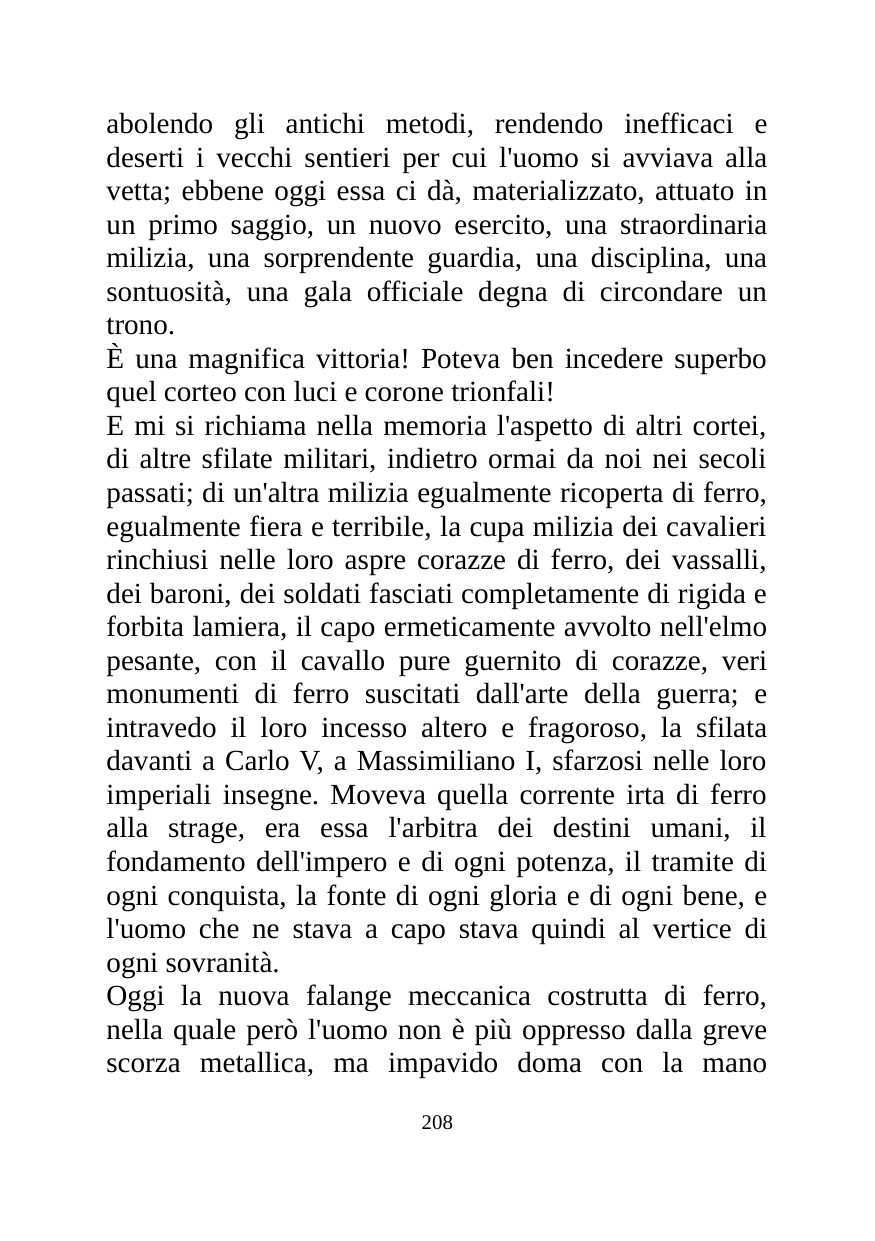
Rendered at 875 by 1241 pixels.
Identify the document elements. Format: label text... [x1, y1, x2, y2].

text È una magnifica vittoria! Poteva ben incedere superbo quel corteo con luci e corone trionfali! [106, 341, 768, 408]
text abolendo gli antichi metodi, rendendo inefficaci e deserti i vecchi sentieri per cui l'uomo si avviava alla vetta; ebbene oggi essa ci dà, materializzato, attuato in un primo saggio, un nuovo esercito, una straordinaria milizia, una sorprendente guardia, una disciplina, una sontuosità, una gala officiale degna di circondare un trono. [106, 106, 768, 341]
text E mi si richiama nella memoria l'aspetto di altri cortei, di altre sfilate militari, indietro ormai da noi nei secoli passati; di un'altra milizia egualmente ricoperta di ferro, egualmente fiera e terribile, la cupa milizia dei cavalieri rinchiusi nelle loro aspre corazze di ferro, dei vassalli, dei baroni, dei soldati fasciati completamente di rigida e forbita lamiera, il capo ermeticamente avvolto nell'elmo pesante, con il cavallo pure guernito di corazze, veri monumenti di ferro suscitati dall'arte della guerra; e intravedo il loro incesso altero e fragoroso, la sfilata davanti a Carlo V, a Massimiliano I, sfarzosi nelle loro imperiali insegne. Moveva quella corrente irta di ferro alla strage, era essa l'arbitra dei destini umani, il fondamento dell'impero e di ogni potenza, il tramite di ogni conquista, la fonte di ogni gloria e di ogni bene, e l'uomo che ne stava a capo stava quindi al vertice di ogni sovranità. [106, 408, 768, 978]
text Oggi la nuova falange meccanica costrutta di ferro, nella quale però l'uomo non è più oppresso dalla greve scorza metallica, ma impavido doma con la mano [106, 978, 768, 1079]
